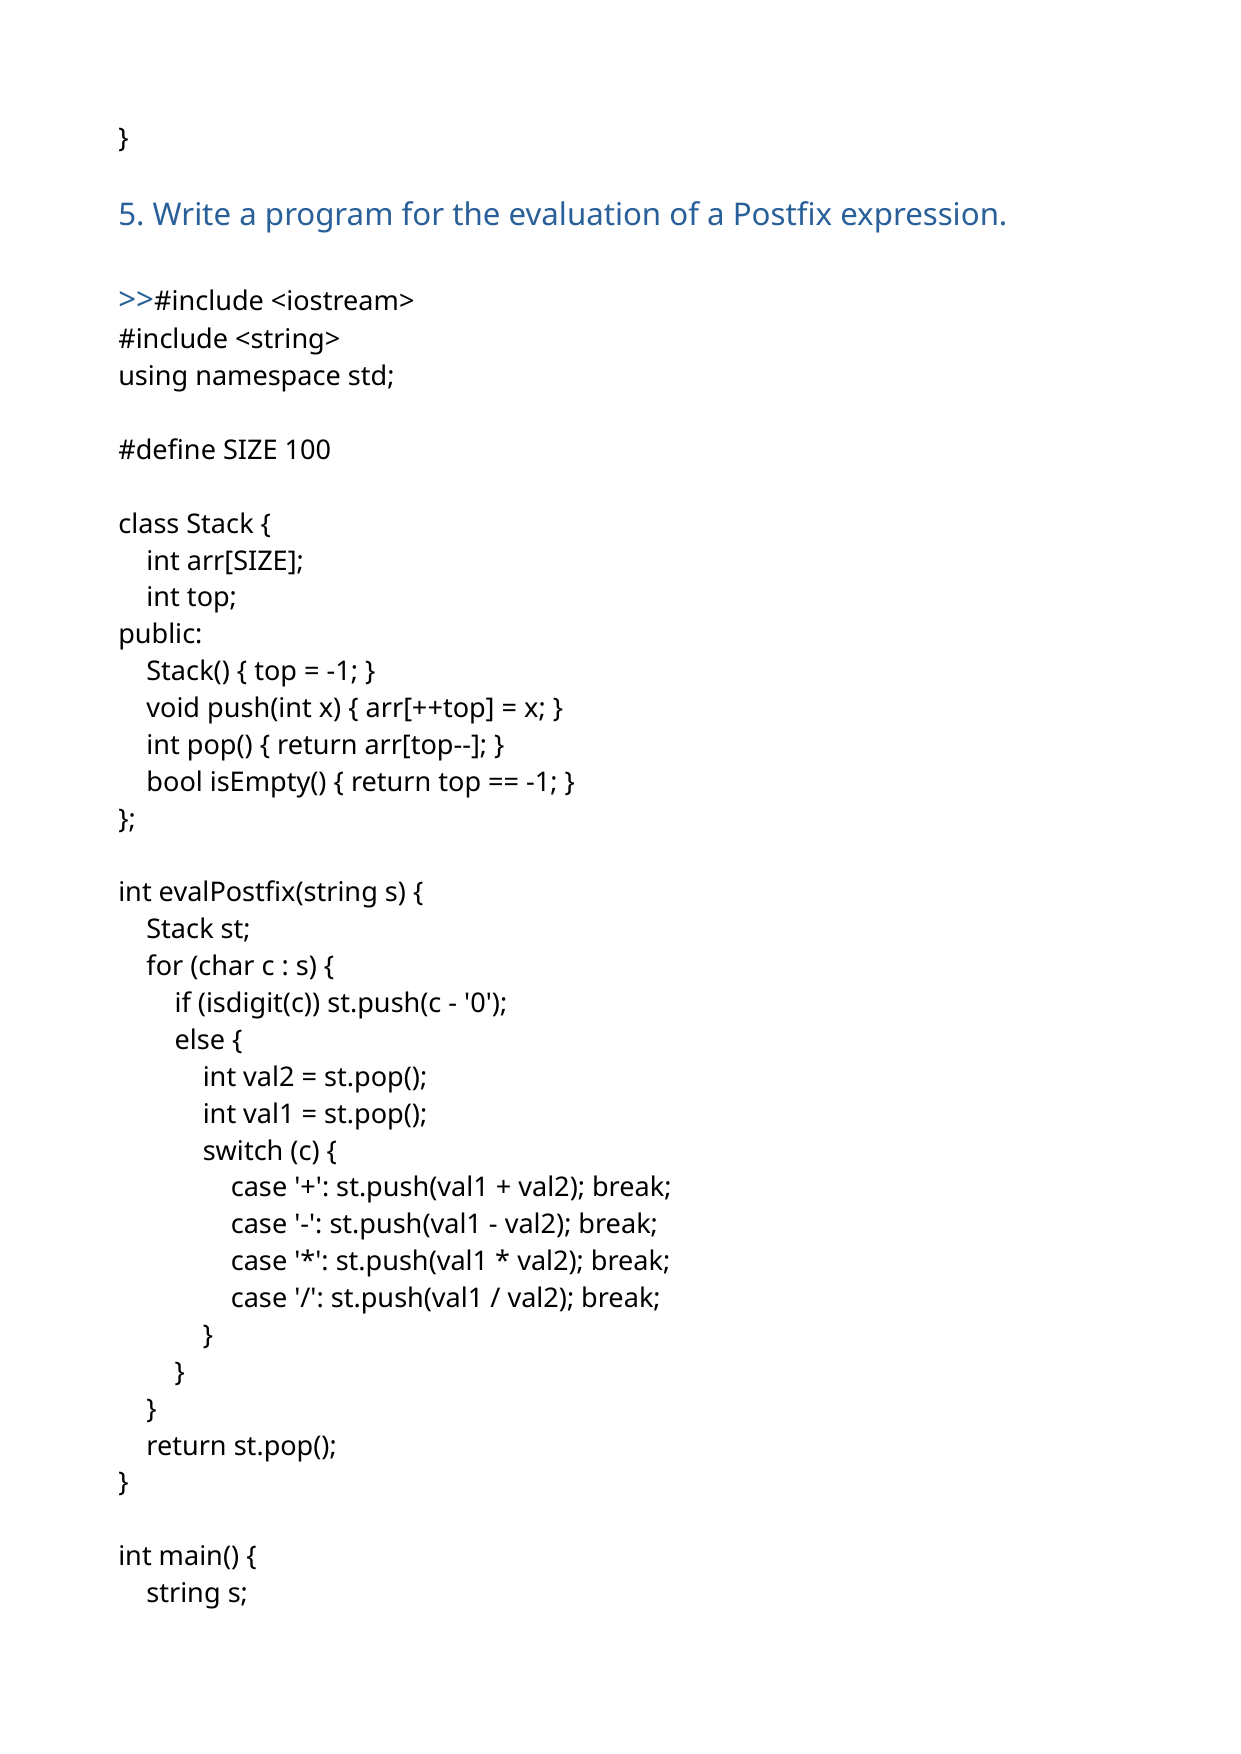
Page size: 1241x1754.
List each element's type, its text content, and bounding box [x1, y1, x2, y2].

text 5. Write a program for the evaluation of a Postfix expression. [118, 192, 1122, 234]
text >>#include <iostream> #include <string> using namespace std; #define SIZE 100 class Stack { int arr[SIZE]; int top; public: Stack() { top = -1; } void push(int x) { arr[++top] = x; } int pop() { return arr[top--]; } bool isEmpty() { return top == -1; } }; int evalPostfix(string s) { Stack st; for (char c : s) { if (isdigit(c)) st.push(c - '0'); else { int val2 = st.pop(); int val1 = st.pop(); switch (c) { case '+': st.push(val1 + val2); break; case '-': st.push(val1 - val2); break; case '*': st.push(val1 * val2); break; case '/': st.push(val1 / val2); break; } } } return st.pop(); } int main() { string s; [118, 277, 1122, 1610]
text } [118, 118, 1122, 192]
